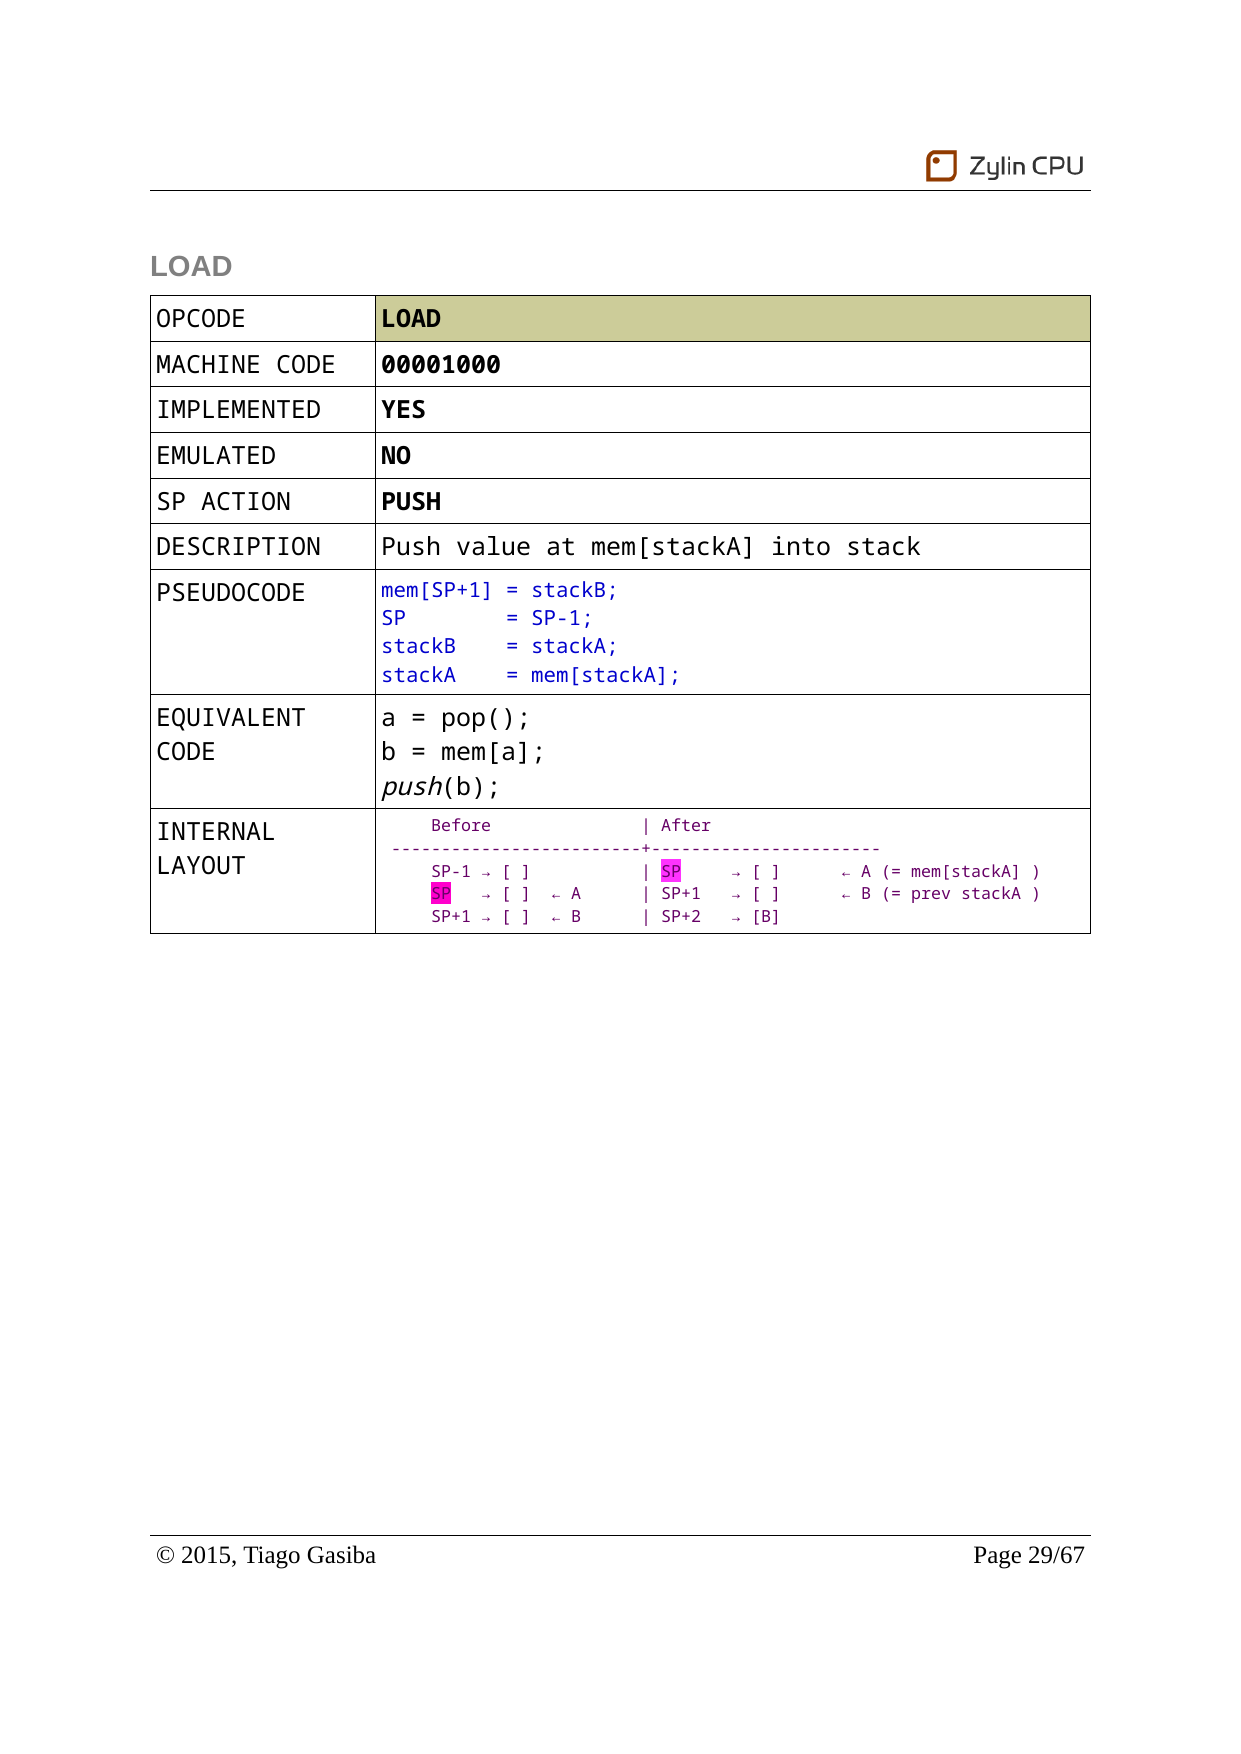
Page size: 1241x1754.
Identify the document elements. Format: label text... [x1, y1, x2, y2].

table_cell DESCRIPTION [151, 524, 375, 569]
subtitle LOAD [150, 249, 1091, 283]
table_header LOAD [376, 296, 1090, 341]
table_header OPCODE [151, 296, 375, 341]
table_cell 00001000 [376, 342, 1090, 386]
table_cell PSEUDOCODE [151, 570, 375, 694]
table_cell PUSH [376, 479, 1090, 523]
table_cell MACHINE CODE [151, 342, 375, 386]
table_cell Before | After -------------------------+----------------------- SP-1 → [ ] | SP → [ ] ← A (= mem[stackA] ) SP → [ ] ← A | SP+1 → [ ] ← B (= prev stackA ) SP+1 → [ ] ← B | SP+2 → [B] [376, 809, 1090, 933]
table_cell Push value at mem[stackA] into stack [376, 524, 1090, 569]
table_cell EMULATED [151, 433, 375, 478]
table_cell EQUIVALENT CODE [151, 695, 375, 808]
table_cell INTERNAL LAYOUT [151, 809, 375, 933]
table_cell a = pop(); b = mem[a]; push(b); [376, 695, 1090, 808]
table_cell NO [376, 433, 1090, 478]
table_cell mem[SP+1] = stackB; SP = SP-1; stackB = stackA; stackA = mem[stackA]; [376, 570, 1090, 694]
table_cell SP ACTION [151, 479, 375, 523]
picture [922, 148, 1151, 185]
table_cell IMPLEMENTED [151, 387, 375, 432]
table_cell YES [376, 387, 1090, 432]
